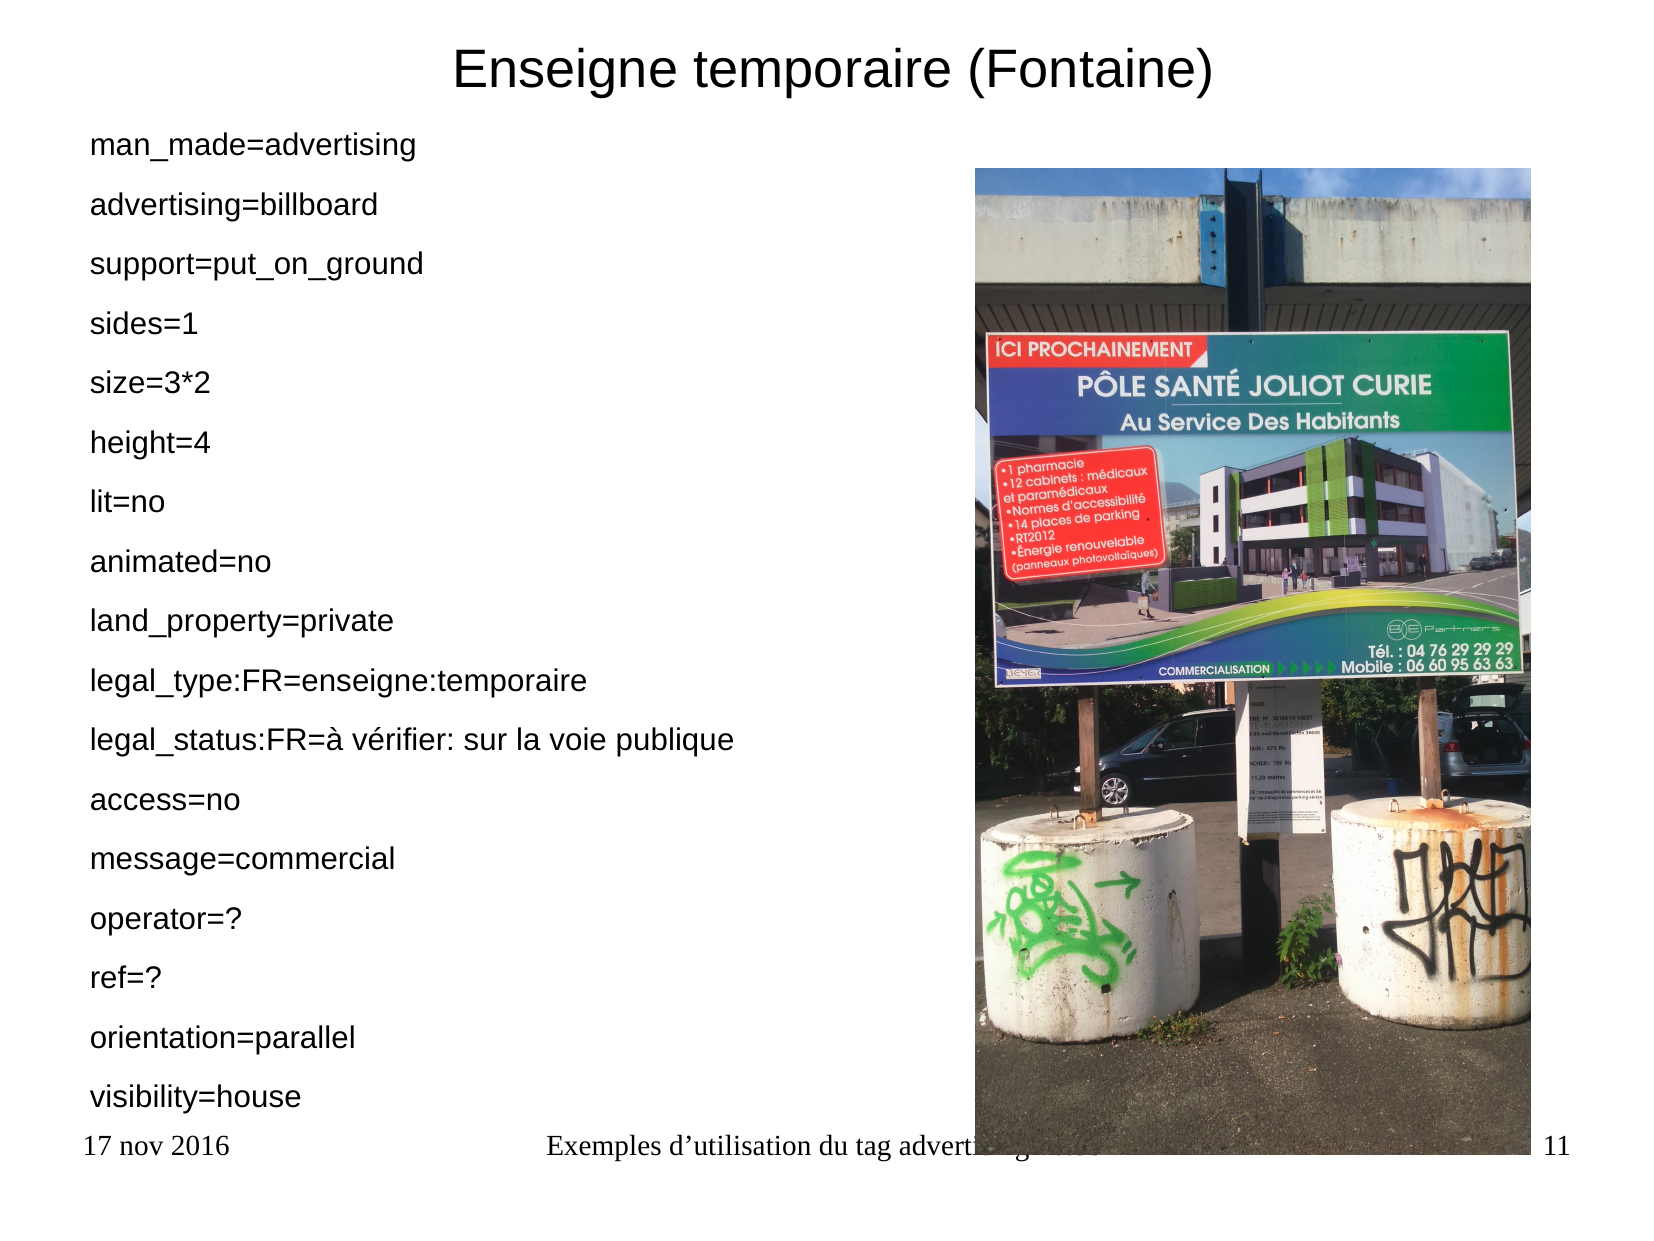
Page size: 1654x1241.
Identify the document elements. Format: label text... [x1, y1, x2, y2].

text_box man_made=advertising advertising=billboard support=put_on_ground sides=1 size=3*2 height=4 lit=no animated=no land_property=private legal_type:FR=enseigne:temporaire legal_status:FR=à vérifier: sur la voie publique access=no message=commercial operator=? ref=? orientation=parallel visibility=house [75, 119, 773, 1171]
title Enseigne temporaire (Fontaine) [90, 17, 1579, 121]
picture [975, 168, 1531, 1156]
